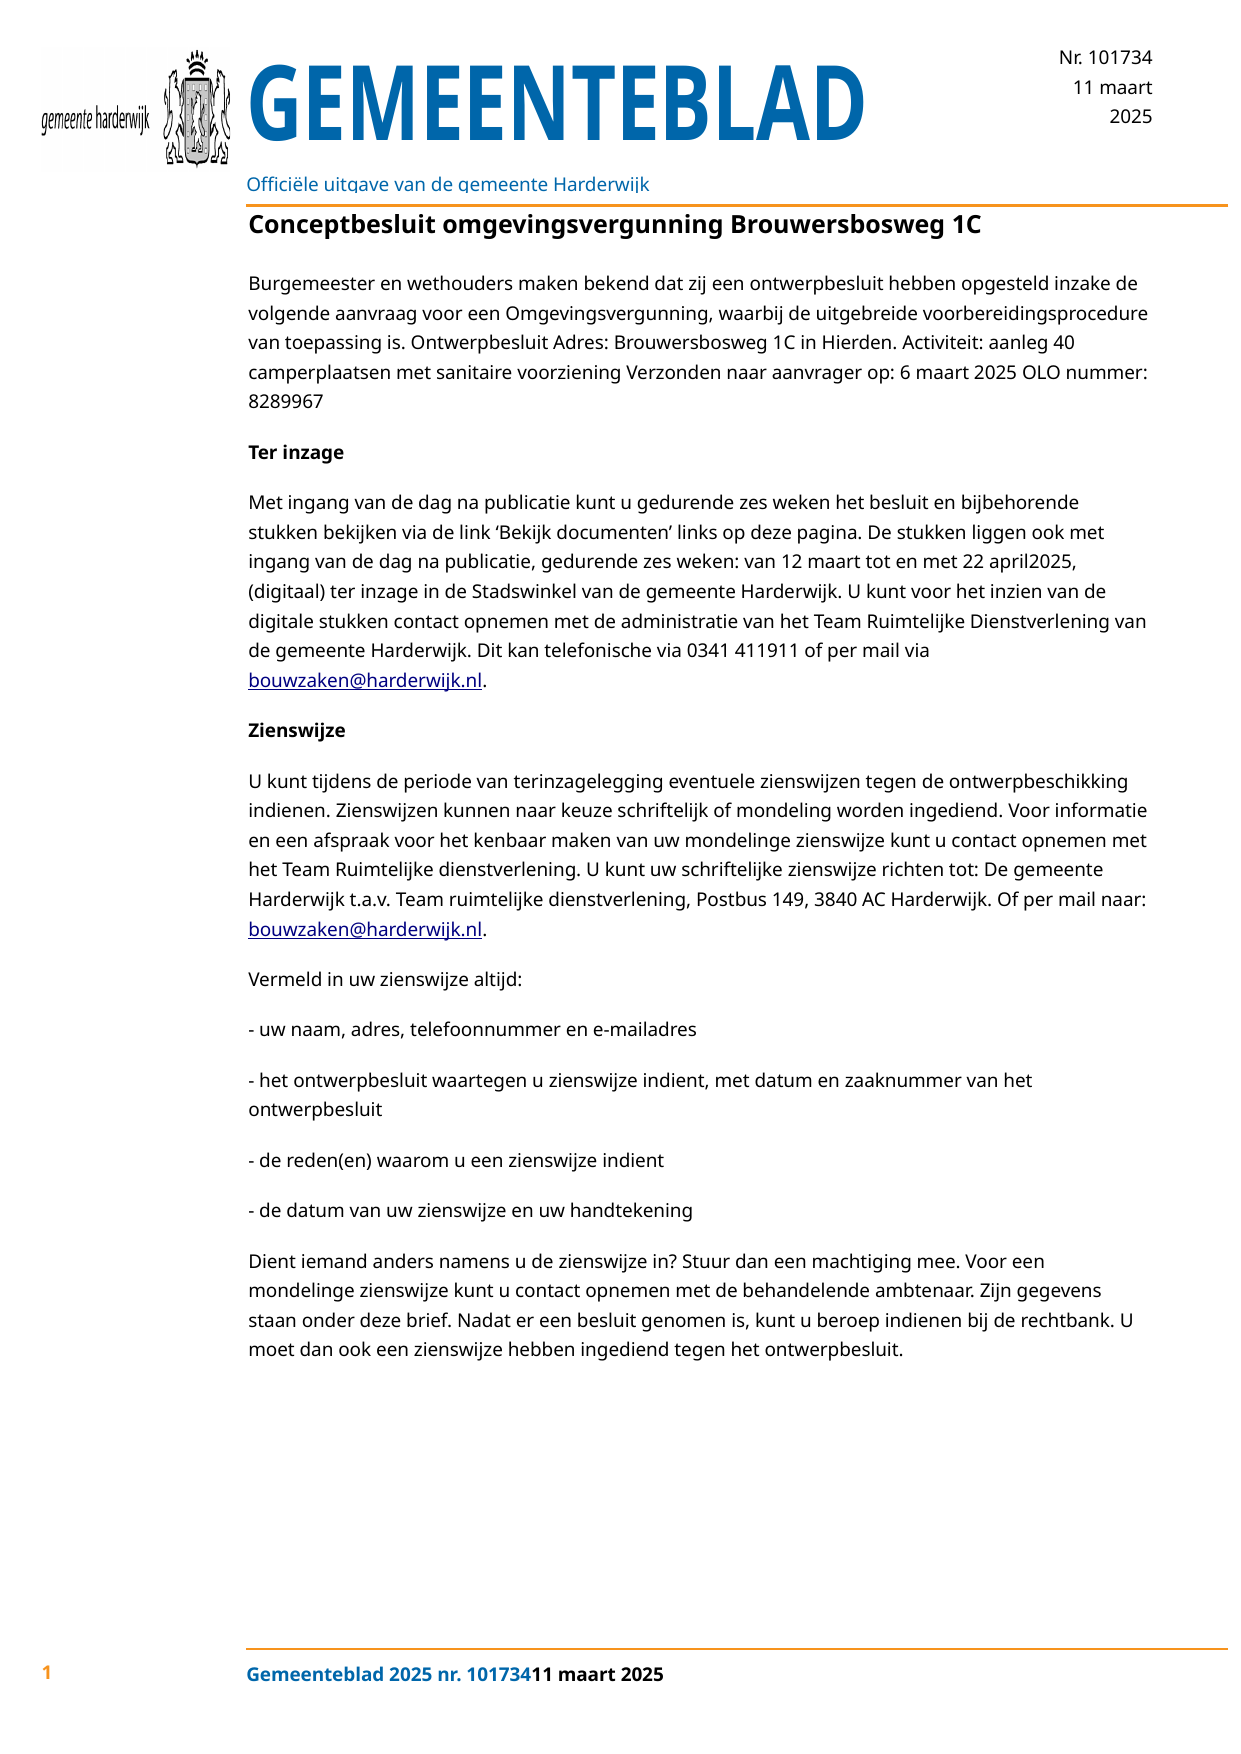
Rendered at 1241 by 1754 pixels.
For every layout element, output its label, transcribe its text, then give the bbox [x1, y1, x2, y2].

text Dient iemand anders namens u de zienswijze in? Stuur dan een machtiging mee. Voor een mondelinge zienswijze kunt u contact opnemen met de behandelende ambtenaar. Zijn gegevens staan onder deze brief. Nadat er een besluit genomen is, kunt u beroep indienen bij de rechtbank. U moet dan ook een zienswijze hebben ingediend tegen het ontwerpbesluit. [248, 1248, 1152, 1362]
text - de datum van uw zienswijze en uw handtekening [248, 1197, 1152, 1223]
text Zienswijze [248, 717, 1152, 743]
text Conceptbesluit omgevingsvergunning Brouwersbosweg 1C [248, 207, 1152, 241]
text U kunt tijdens de periode van terinzagelegging eventuele zienswijzen tegen de ontwerpbeschikking indienen. Zienswijzen kunnen naar keuze schriftelijk of mondeling worden ingediend. Voor informatie en een afspraak voor het kenbaar maken van uw mondelinge zienswijze kunt u contact opnemen met het Team Ruimtelijke dienstverlening. U kunt uw schriftelijke zienswijze richten tot: De gemeente Harderwijk t.a.v. Team ruimtelijke dienstverlening, Postbus 149, 3840 AC Harderwijk. Of per mail naar: bouwzaken@harderwijk.nl. [248, 768, 1152, 941]
text - de reden(en) waarom u een zienswijze indient [248, 1147, 1152, 1173]
text - uw naam, adres, telefoonnummer en e-mailadres [248, 1017, 1152, 1042]
text Vermeld in uw zienswijze altijd: [248, 966, 1152, 992]
picture [41, 47, 231, 172]
text Met ingang van de dag na publicatie kunt u gedurende zes weken het besluit en bijbehorende stukken bekijken via de link ‘Bekijk documenten’ links op deze pagina. De stukken liggen ook met ingang van de dag na publicatie, gedurende zes weken: van 12 maart tot en met 22 april2025, (digitaal) ter inzage in de Stadswinkel van de gemeente Harderwijk. U kunt voor het inzien van de digitale stukken contact opnemen met de administratie van het Team Ruimtelijke Dienstverlening van de gemeente Harderwijk. Dit kan telefonische via 0341 411911 of per mail via bouwzaken@harderwijk.nl. [248, 489, 1152, 693]
text Burgemeester en wethouders maken bekend dat zij een ontwerpbesluit hebben opgesteld inzake de volgende aanvraag voor een Omgevingsvergunning, waarbij de uitgebreide voorbereidingsprocedure van toepassing is. Ontwerpbesluit Adres: Brouwersbosweg 1C in Hierden. Activiteit: aanleg 40 camperplaatsen met sanitaire voorziening Verzonden naar aanvrager op: 6 maart 2025 OLO nummer: 8289967 [248, 270, 1152, 414]
text - het ontwerpbesluit waartegen u zienswijze indient, met datum en zaaknummer van het ontwerpbesluit [248, 1067, 1152, 1122]
text Ter inzage [248, 439, 1152, 465]
